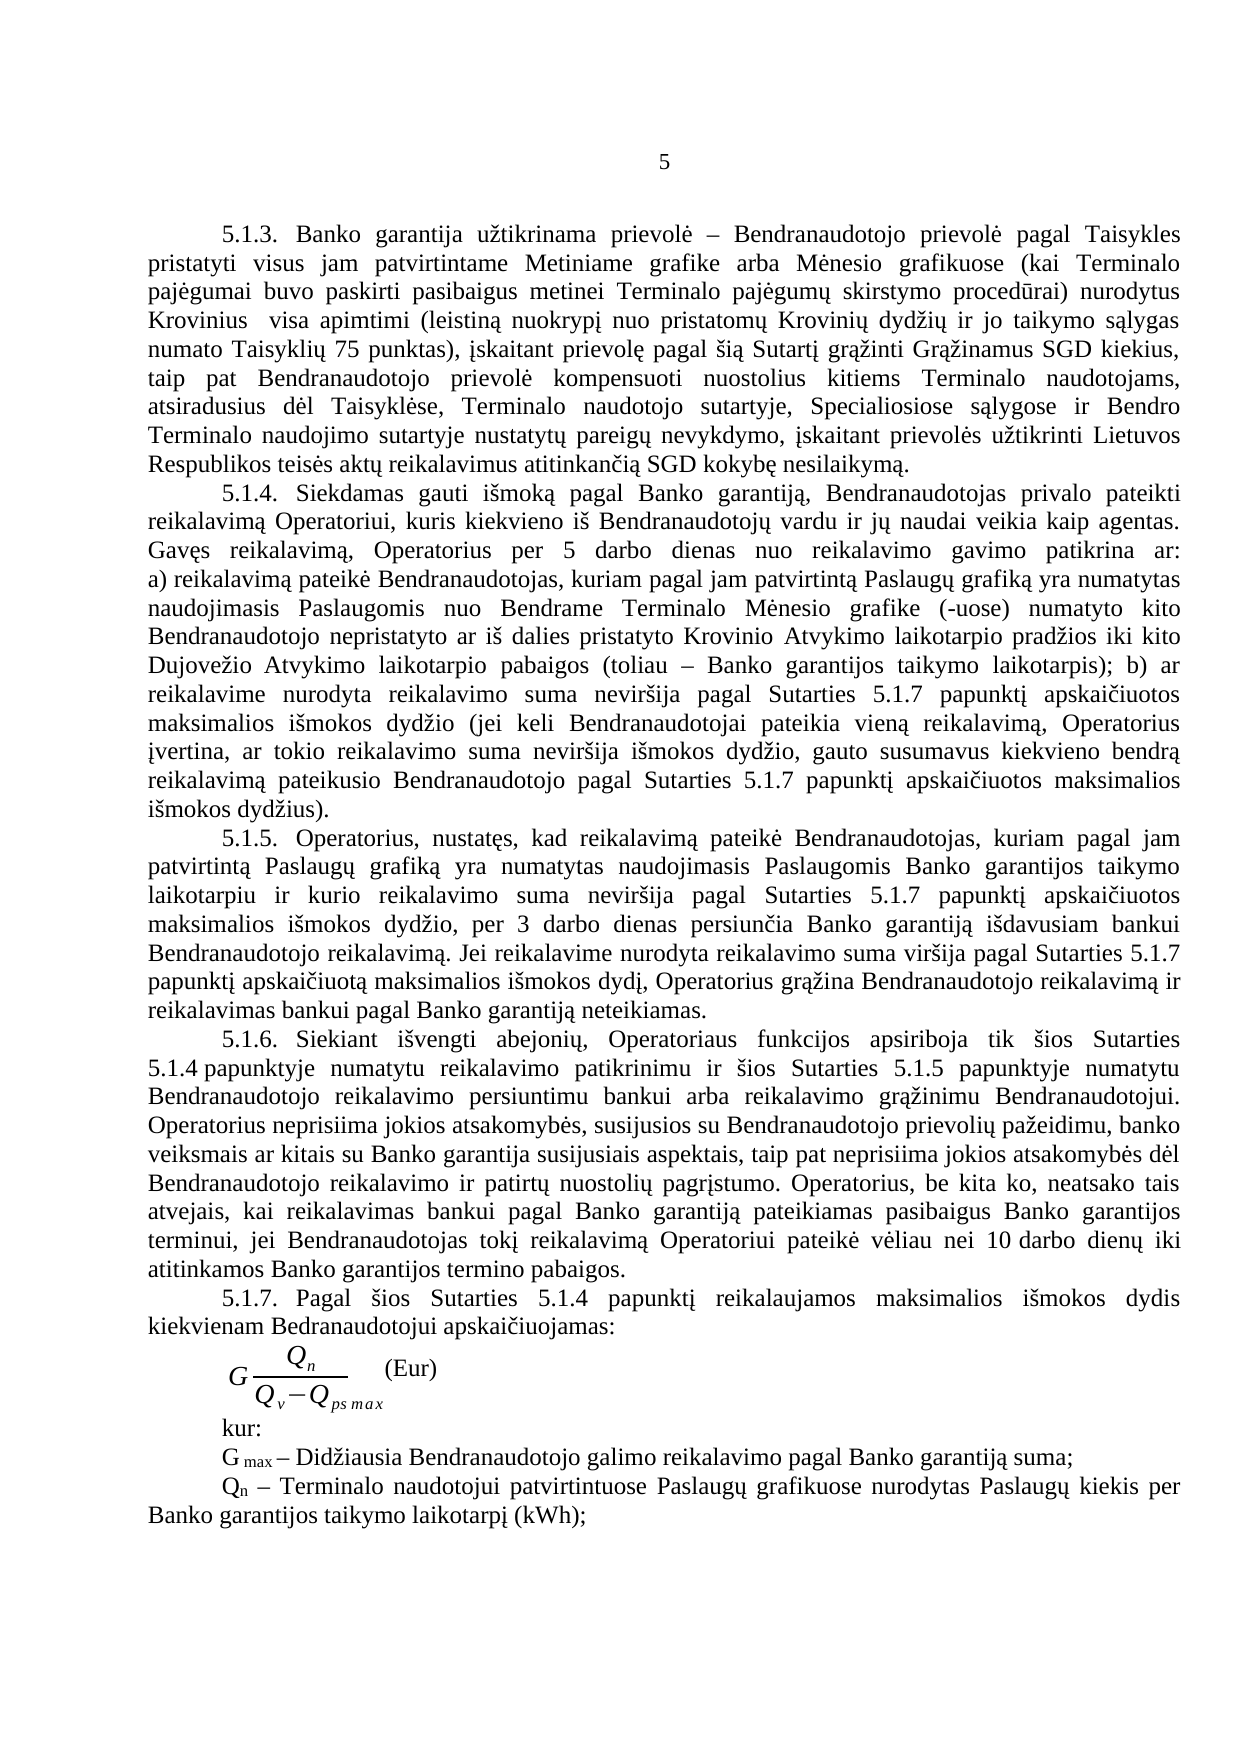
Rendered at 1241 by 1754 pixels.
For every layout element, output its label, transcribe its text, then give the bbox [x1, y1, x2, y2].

text 5.1.5. Operatorius, nustatęs, kad reikalavimą pateikė Bendranaudotojas, kuriam pagal jam patvirtintą Paslaugų grafiką yra numatytas naudojimasis Paslaugomis Banko garantijos taikymo laikotarpiu ir kurio reikalavimo suma neviršija pagal Sutarties 5.1.7 papunktį apskaičiuotos maksimalios išmokos dydžio, per 3 darbo dienas persiunčia Banko garantiją išdavusiam bankui Bendranaudotojo reikalavimą. Jei reikalavime nurodyta reikalavimo suma viršija pagal Sutarties 5.1.7 papunktį apskaičiuotą maksimalios išmokos dydį, Operatorius grąžina Bendranaudotojo reikalavimą ir reikalavimas bankui pagal Banko garantiją neteikiamas. [148, 823, 1181, 1024]
text Qn – Terminalo naudotojui patvirtintuose Paslaugų grafikuose nurodytas Paslaugų kiekis per Banko garantijos taikymo laikotarpį (kWh); [148, 1471, 1181, 1528]
text 5.1.3. Banko garantija užtikrinama prievolė – Bendranaudotojo prievolė pagal Taisykles pristatyti visus jam patvirtintame Metiniame grafike arba Mėnesio grafikuose (kai Terminalo pajėgumai buvo paskirti pasibaigus metinei Terminalo pajėgumų skirstymo procedūrai) nurodytus Krovinius visa apimtimi (leistiną nuokrypį nuo pristatomų Krovinių dydžių ir jo taikymo sąlygas numato Taisyklių 75 punktas), įskaitant prievolę pagal šią Sutartį grąžinti Grąžinamus SGD kiekius, taip pat Bendranaudotojo prievolė kompensuoti nuostolius kitiems Terminalo naudotojams, atsiradusius dėl Taisyklėse, Terminalo naudotojo sutartyje, Specialiosiose sąlygose ir Bendro Terminalo naudojimo sutartyje nustatytų pareigų nevykdymo, įskaitant prievolės užtikrinti Lietuvos Respublikos teisės aktų reikalavimus atitinkančią SGD kokybę nesilaikymą. [148, 219, 1181, 478]
text G max – Didžiausia Bendranaudotojo galimo reikalavimo pagal Banko garantiją suma; [148, 1442, 1181, 1471]
text 5.1.6. Siekiant išvengti abejonių, Operatoriaus funkcijos apsiriboja tik šios Sutarties 5.1.4 papunktyje numatytu reikalavimo patikrinimu ir šios Sutarties 5.1.5 papunktyje numatytu Bendranaudotojo reikalavimo persiuntimu bankui arba reikalavimo grąžinimu Bendranaudotojui. Operatorius neprisiima jokios atsakomybės, susijusios su Bendranaudotojo prievolių pažeidimu, banko veiksmais ar kitais su Banko garantija susijusiais aspektais, taip pat neprisiima jokios atsakomybės dėl Bendranaudotojo reikalavimo ir patirtų nuostolių pagrįstumo. Operatorius, be kita ko, neatsako tais atvejais, kai reikalavimas bankui pagal Banko garantiją pateikiamas pasibaigus Banko garantijos terminui, jei Bendranaudotojas tokį reikalavimą Operatoriui pateikė vėliau nei 10 darbo dienų iki atitinkamos Banko garantijos termino pabaigos. [148, 1024, 1181, 1283]
text 5.1.7. Pagal šios Sutarties 5.1.4 papunktį reikalaujamos maksimalios išmokos dydis kiekvienam Bedranaudotojui apskaičiuojamas: [148, 1283, 1181, 1340]
text (Eur) [148, 1340, 1181, 1413]
text kur: [148, 1413, 1181, 1442]
text 5.1.4. Siekdamas gauti išmoką pagal Banko garantiją, Bendranaudotojas privalo pateikti reikalavimą Operatoriui, kuris kiekvieno iš Bendranaudotojų vardu ir jų naudai veikia kaip agentas. Gavęs reikalavimą, Operatorius per 5 darbo dienas nuo reikalavimo gavimo patikrina ar: a) reikalavimą pateikė Bendranaudotojas, kuriam pagal jam patvirtintą Paslaugų grafiką yra numatytas naudojimasis Paslaugomis nuo Bendrame Terminalo Mėnesio grafike (-uose) numatyto kito Bendranaudotojo nepristatyto ar iš dalies pristatyto Krovinio Atvykimo laikotarpio pradžios iki kito Dujovežio Atvykimo laikotarpio pabaigos (toliau – Banko garantijos taikymo laikotarpis); b) ar reikalavime nurodyta reikalavimo suma neviršija pagal Sutarties 5.1.7 papunktį apskaičiuotos maksimalios išmokos dydžio (jei keli Bendranaudotojai pateikia vieną reikalavimą, Operatorius įvertina, ar tokio reikalavimo suma neviršija išmokos dydžio, gauto susumavus kiekvieno bendrą reikalavimą pateikusio Bendranaudotojo pagal Sutarties 5.1.7 papunktį apskaičiuotos maksimalios išmokos dydžius). [148, 478, 1181, 823]
